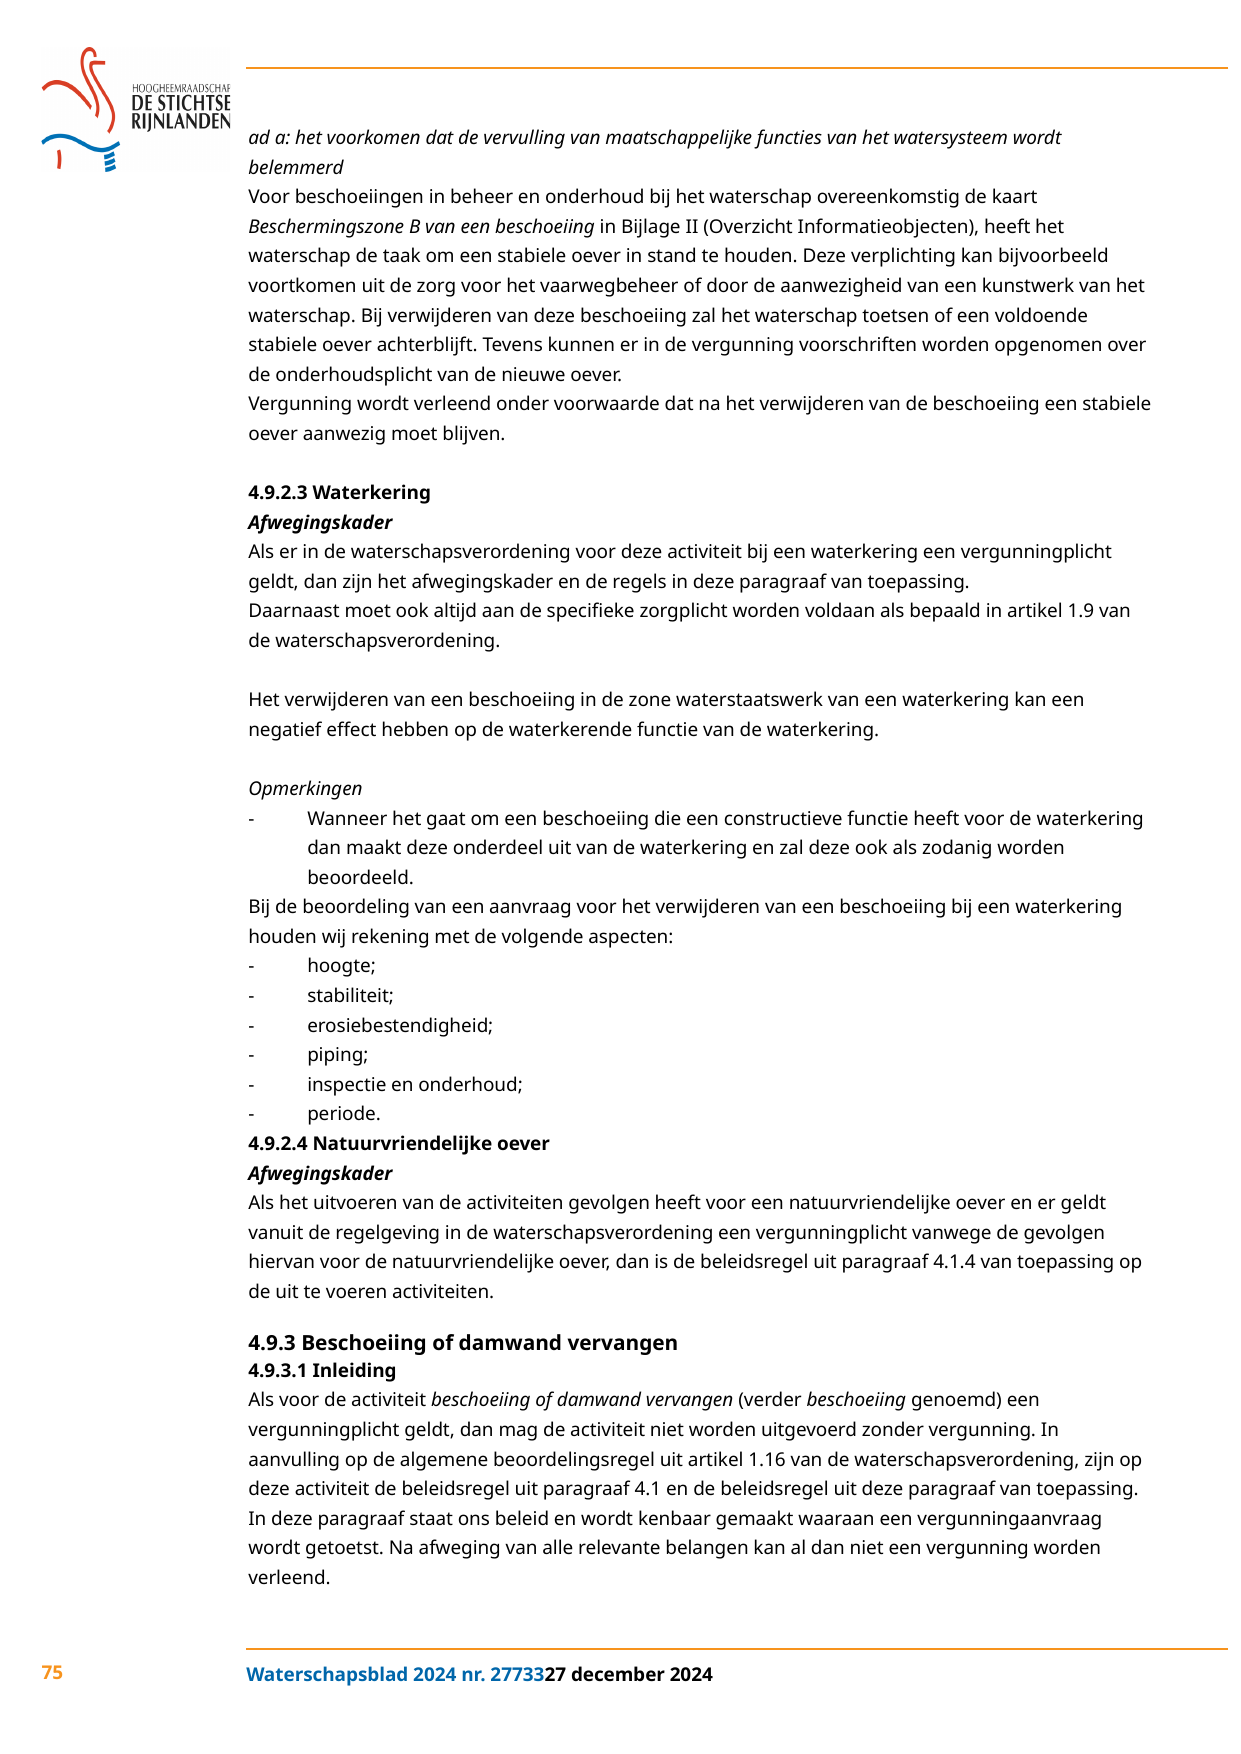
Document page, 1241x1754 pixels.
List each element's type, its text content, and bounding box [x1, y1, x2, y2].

text Als er in de waterschapsverordening voor deze activiteit bij een waterkering een vergunningplicht geldt, dan zijn het afwegingskader en de regels in deze paragraaf van toepassing. [248, 538, 1152, 594]
list stabiliteit; [248, 982, 1152, 1008]
list hoogte; [248, 953, 1152, 978]
list periode. [248, 1101, 1152, 1126]
text Als het uitvoeren van de activiteiten gevolgen heeft voor een natuurvriendelijke oever en er geldt vanuit de regelgeving in de waterschapsverordening een vergunningplicht vanwege de gevolgen hiervan voor de natuurvriendelijke oever, dan is de beleidsregel uit paragraaf 4.1.4 van toepassing op de uit te voeren activiteiten. [248, 1189, 1152, 1304]
text Afwegingskader [248, 1160, 1152, 1186]
text Daarnaast moet ook altijd aan de specifieke zorgplicht worden voldaan als bepaald in artikel 1.9 van de waterschapsverordening. [248, 598, 1152, 653]
text ad a: het voorkomen dat de vervulling van maatschappelijke functies van het watersysteem wordt belemmerd [248, 124, 1152, 180]
text Bij de beoordeling van een aanvraag voor het verwijderen van een beschoeiing bij een waterkering houden wij rekening met de volgende aspecten: [248, 893, 1152, 949]
list piping; [248, 1041, 1152, 1067]
text Voor beschoeiingen in beheer en onderhoud bij het waterschap overeenkomstig de kaart Beschermingszone B van een beschoeiing in Bijlage II (Overzicht Informatieobjecten), heeft het waterschap de taak om een stabiele oever in stand te houden. Deze verplichting kan bijvoorbeeld voortkomen uit de zorg voor het vaarwegbeheer of door de aanwezigheid van een kunstwerk van het waterschap. Bij verwijderen van deze beschoeiing zal het waterschap toetsen of een voldoende stabiele oever achterblijft. Tevens kunnen er in de vergunning voorschriften worden opgenomen over de onderhoudsplicht van de nieuwe oever. [248, 183, 1152, 387]
text Afwegingskader [248, 509, 1152, 535]
text 4.9.3.1 Inleiding [248, 1357, 1152, 1383]
text Opmerkingen [248, 775, 1152, 801]
picture [41, 47, 231, 172]
text Als voor de activiteit beschoeiing of damwand vervangen (verder beschoeiing genoemd) een vergunningplicht geldt, dan mag de activiteit niet worden uitgevoerd zonder vergunning. In aanvulling op de algemene beoordelingsregel uit artikel 1.16 van de waterschapsverordening, zijn op deze activiteit de beleidsregel uit paragraaf 4.1 en de beleidsregel uit deze paragraaf van toepassing. In deze paragraaf staat ons beleid en wordt kenbaar gemaakt waaraan een vergunningaanvraag wordt getoetst. Na afweging van alle relevante belangen kan al dan niet een vergunning worden verleend. [248, 1387, 1152, 1590]
text 4.9.2.3 Waterkering [248, 479, 1152, 505]
text Vergunning wordt verleend onder voorwaarde dat na het verwijderen van de beschoeiing een stabiele oever aanwezig moet blijven. [248, 391, 1152, 446]
text 4.9.3 Beschoeiing of damwand vervangen [248, 1328, 1152, 1357]
list inspectie en onderhoud; [248, 1071, 1152, 1097]
list erosiebestendigheid; [248, 1012, 1152, 1038]
list Wanneer het gaat om een beschoeiing die een constructieve functie heeft voor de waterkering dan maakt deze onderdeel uit van de waterkering en zal deze ook als zodanig worden beoordeeld. [248, 805, 1152, 890]
text 4.9.2.4 Natuurvriendelijke oever [248, 1130, 1152, 1156]
text Het verwijderen van een beschoeiing in de zone waterstaatswerk van een waterkering kan een negatief effect hebben op de waterkerende functie van de waterkering. [248, 686, 1152, 742]
